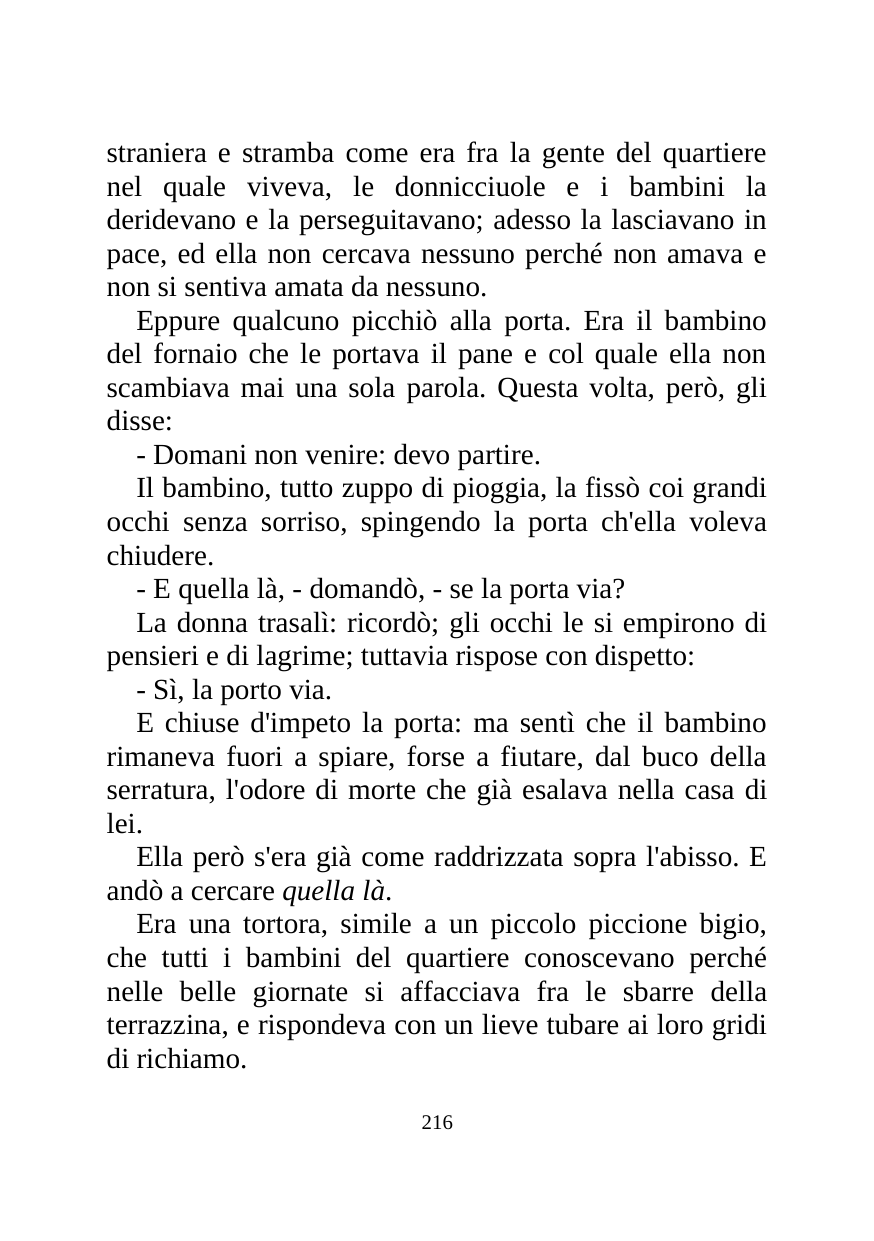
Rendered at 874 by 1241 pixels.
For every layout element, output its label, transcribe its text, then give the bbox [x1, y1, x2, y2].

text Ella però s'era già come raddrizzata sopra l'abisso. E andò a cercare quella là. [106, 839, 768, 907]
text - Domani non venire: devo partire. [106, 437, 768, 471]
text Il bambino, tutto zuppo di pioggia, la fissò coi grandi occhi senza sorriso, spingendo la porta ch'ella voleva chiudere. [106, 471, 768, 571]
text - Sì, la porto via. [106, 672, 768, 705]
text - E quella là, - domandò, - se la porta via? [106, 571, 768, 605]
text straniera e stramba come era fra la gente del quartiere nel quale viveva, le donnicciuole e i bambini la deridevano e la perseguitavano; adesso la lasciavano in pace, ed ella non cercava nessuno perché non amava e non si sentiva amata da nessuno. [106, 135, 768, 303]
text La donna trasalì: ricordò; gli occhi le si empirono di pensieri e di lagrime; tuttavia rispose con dispetto: [106, 605, 768, 672]
text Eppure qualcuno picchiò alla porta. Era il bambino del fornaio che le portava il pane e col quale ella non scambiava mai una sola parola. Questa volta, però, gli disse: [106, 303, 768, 437]
text E chiuse d'impeto la porta: ma sentì che il bambino rimaneva fuori a spiare, forse a fiutare, dal buco della serratura, l'odore di morte che già esalava nella casa di lei. [106, 705, 768, 839]
text Era una tortora, simile a un piccolo piccione bigio, che tutti i bambini del quartiere conoscevano perché nelle belle giornate si affacciava fra le sbarre della terrazzina, e rispondeva con un lieve tubare ai loro gridi di richiamo. [106, 907, 768, 1074]
